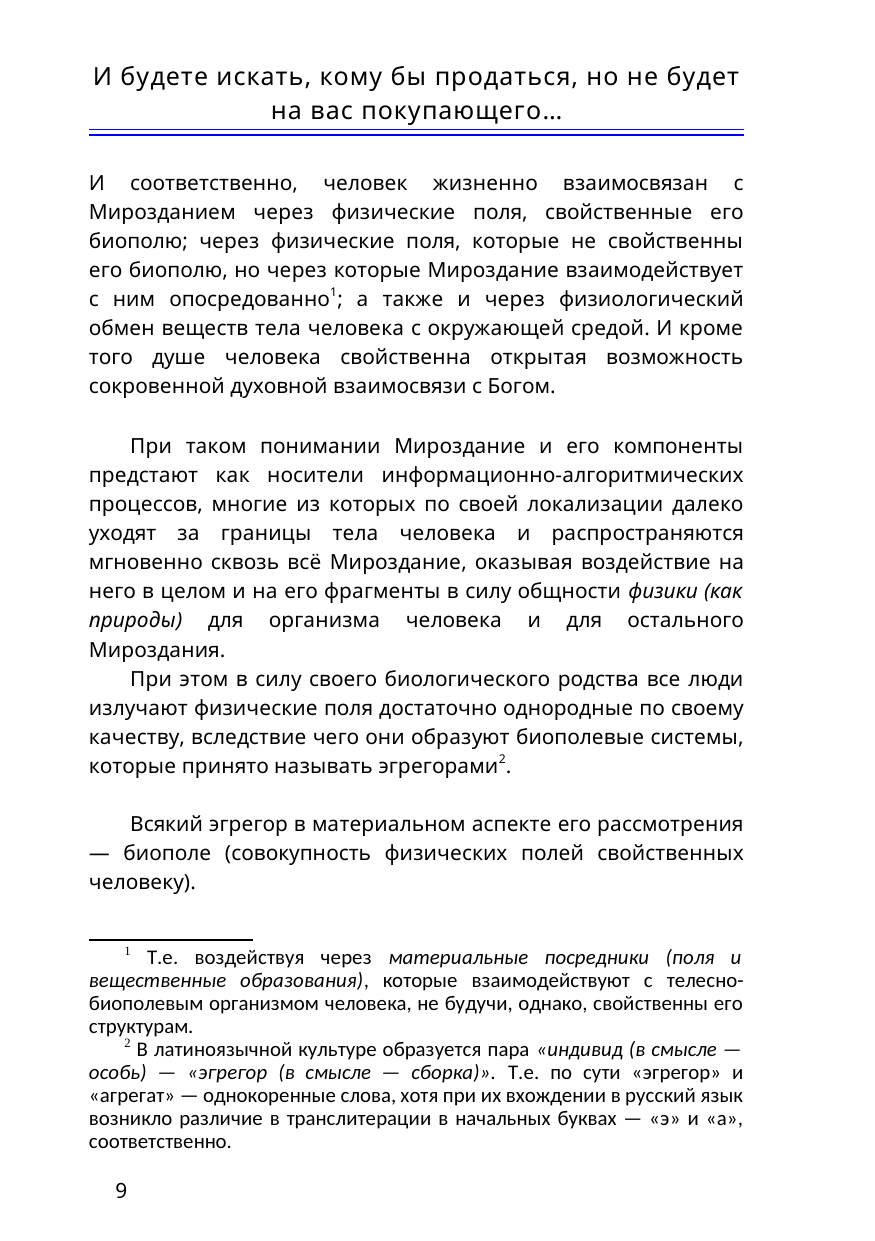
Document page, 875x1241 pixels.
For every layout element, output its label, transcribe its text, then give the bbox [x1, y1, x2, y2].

text Т.е. воздействуя через материальные посредники (поля и вещественные образования), которые взаимодействуют с телесно-биополевым организмом человека, не будучи, однако, свойственны его структурам. [89, 946, 744, 1038]
text И соответственно, человек жизненно взаимосвязан с Мирозданием через физические поля, свойственные его биополю; через физические поля, которые не свойственны его биополю, но через которые Мироздание взаимодействует с ним опосредованно; а также и через физиологический обмен веществ тела человека с окружающей средой. И кроме того душе человека свойственна открытая возможность сокровенной духовной взаимосвязи с Богом. [89, 167, 744, 399]
text При таком понимании Мироздание и его компоненты предстают как носители информационно-алгоритмических процессов, многие из которых по своей локализации далеко уходят за границы тела человека и распространяются мгновенно сквозь всё Мироздание, оказывая воздействие на него в целом и на его фрагменты в силу общности физики (как природы) для организма человека и для остального Мироздания. [89, 431, 744, 663]
text Всякий эгрегор в материальном аспекте его рассмотрения — биополе (совокупность физических полей свойственных человеку). [89, 809, 744, 896]
text При этом в силу своего биологического родства все люди излучают физические поля достаточно однородные по своему качеству, вследствие чего они образуют биополевые системы, которые принято называть эгрегорами. [89, 663, 744, 779]
text В латиноязычной культуре образуется пара «индивид (в смысле — особь) — «эгрегор (в смысле — сборка)». Т.е. по сути «эгрегор» и «агрегат» — однокоренные слова, хотя при их вхождении в русский язык возникло различие в транслитерации в начальных буквах — «э» и «а», соответственно. [89, 1038, 744, 1153]
